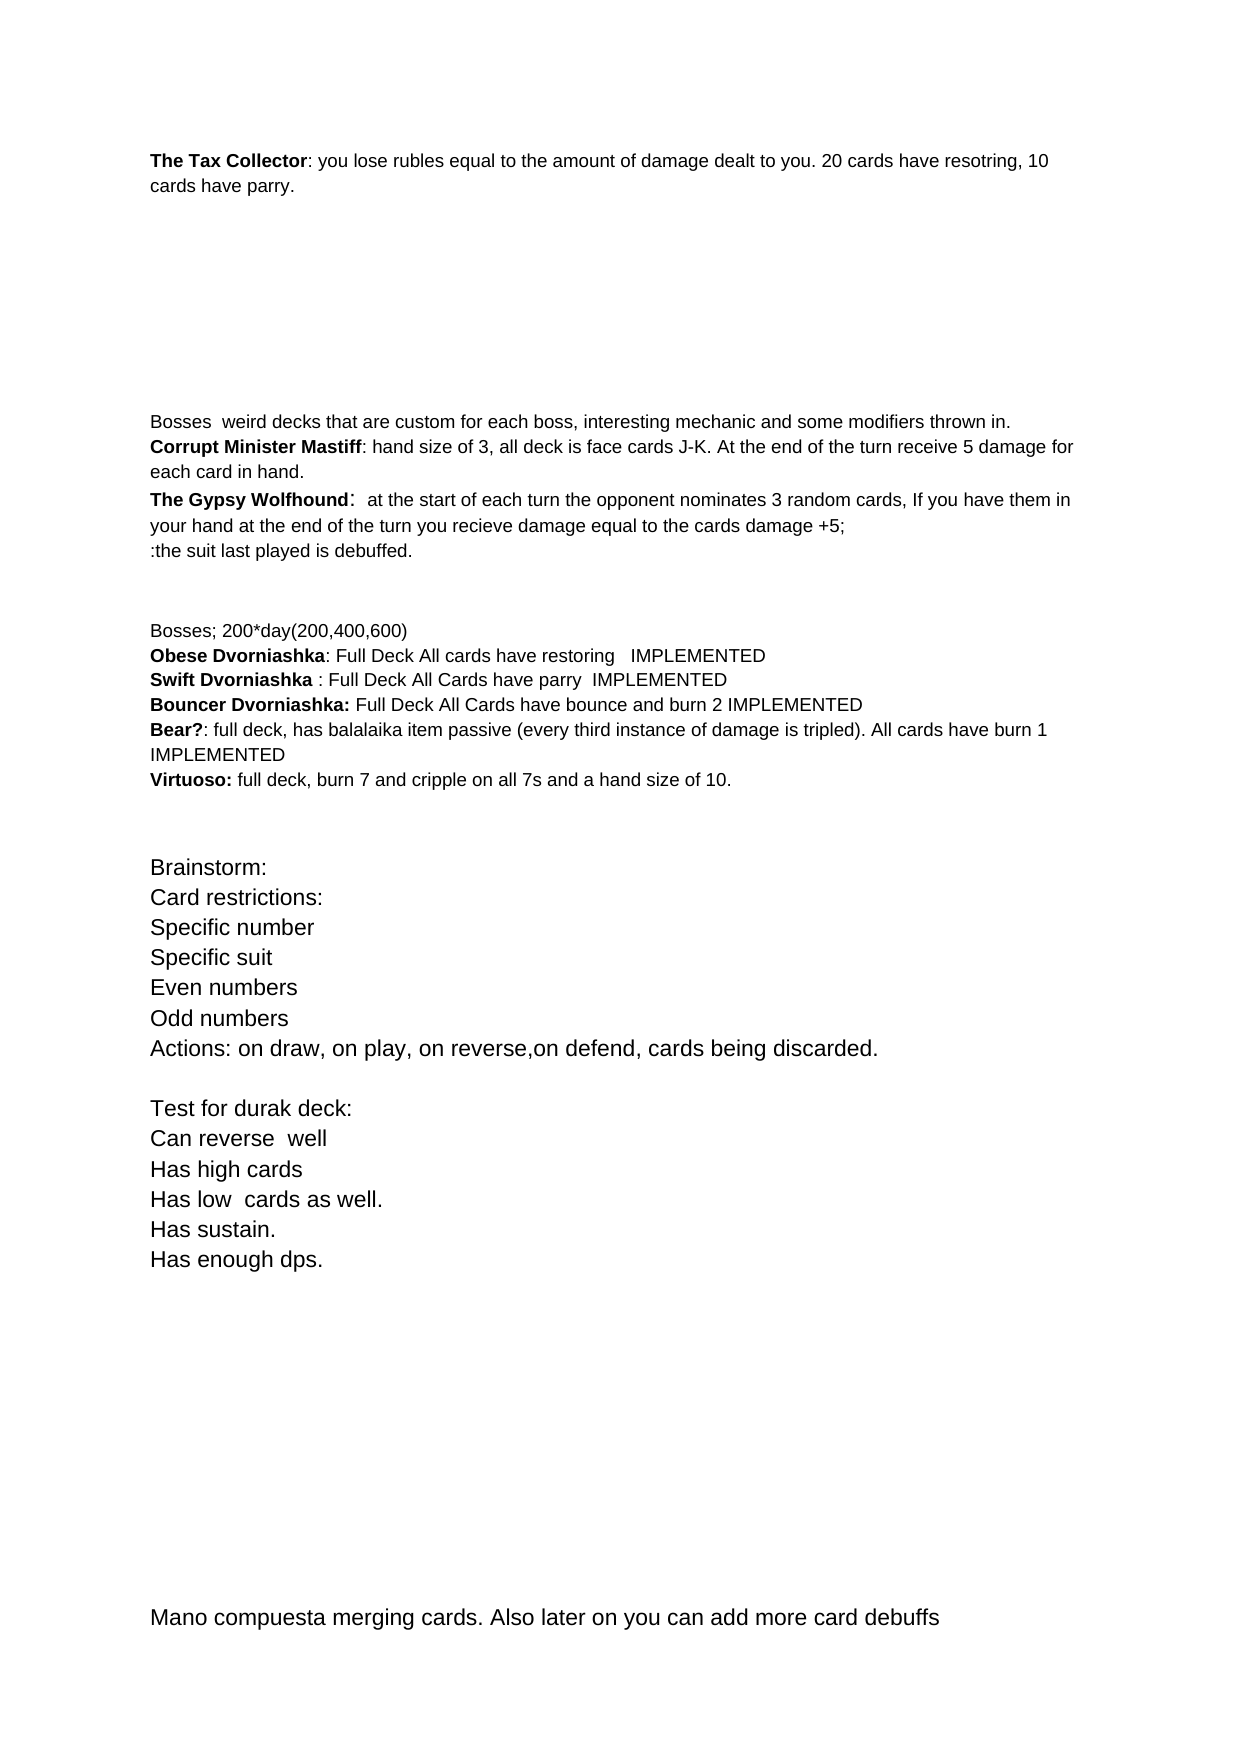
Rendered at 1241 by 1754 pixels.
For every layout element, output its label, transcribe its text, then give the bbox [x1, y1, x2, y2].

text Specific suit [150, 944, 1090, 971]
text Can reverse well [150, 1125, 1090, 1152]
text Swift Dvorniashka : Full Deck All Cards have parry IMPLEMENTED [150, 669, 1090, 691]
text Even numbers [150, 974, 1090, 1001]
text Virtuoso: full deck, burn 7 and cripple on all 7s and a hand size of 10. [150, 768, 1090, 790]
text Odd numbers Actions: on draw, on play, on reverse,on defend, cards being discarded. [150, 1004, 1090, 1061]
text Has enough dps. [150, 1246, 1090, 1273]
text Has sustain. [150, 1216, 1090, 1242]
text Bear?: full deck, has balalaika item passive (every third instance of damage is tripled). All cards have burn 1 IMPLEMENTED [150, 719, 1090, 765]
text Specific number [150, 914, 1090, 940]
text The Tax Collector: you lose rubles equal to the amount of damage dealt to you. 20 cards have resotring, 10 cards have parry. [150, 150, 1090, 196]
text Test for durak deck: [150, 1095, 1090, 1122]
text The Gypsy Wolfhound: at the start of each turn the opponent nominates 3 random cards, If you have them in your hand at the end of the turn you recieve damage equal to the cards damage +5; [150, 485, 1090, 537]
text Obese Dvorniashka: Full Deck All cards have restoring IMPLEMENTED [150, 644, 1090, 666]
text Bosses; 200*day(200,400,600) [150, 619, 1090, 641]
text Card restrictions: [150, 884, 1090, 910]
text Bosses weird decks that are custom for each boss, interesting mechanic and some modifiers thrown in. [150, 411, 1090, 433]
text Has high cards [150, 1156, 1090, 1182]
text Brainstorm: [150, 853, 1090, 880]
text Has low cards as well. [150, 1186, 1090, 1212]
text :the suit last played is debuffed. [150, 540, 1090, 561]
text Corrupt Minister Mastiff: hand size of 3, all deck is face cards J-K. At the end of the turn receive 5 damage for each card in hand. [150, 436, 1090, 482]
text Bouncer Dvorniashka: Full Deck All Cards have bounce and burn 2 IMPLEMENTED [150, 694, 1090, 716]
